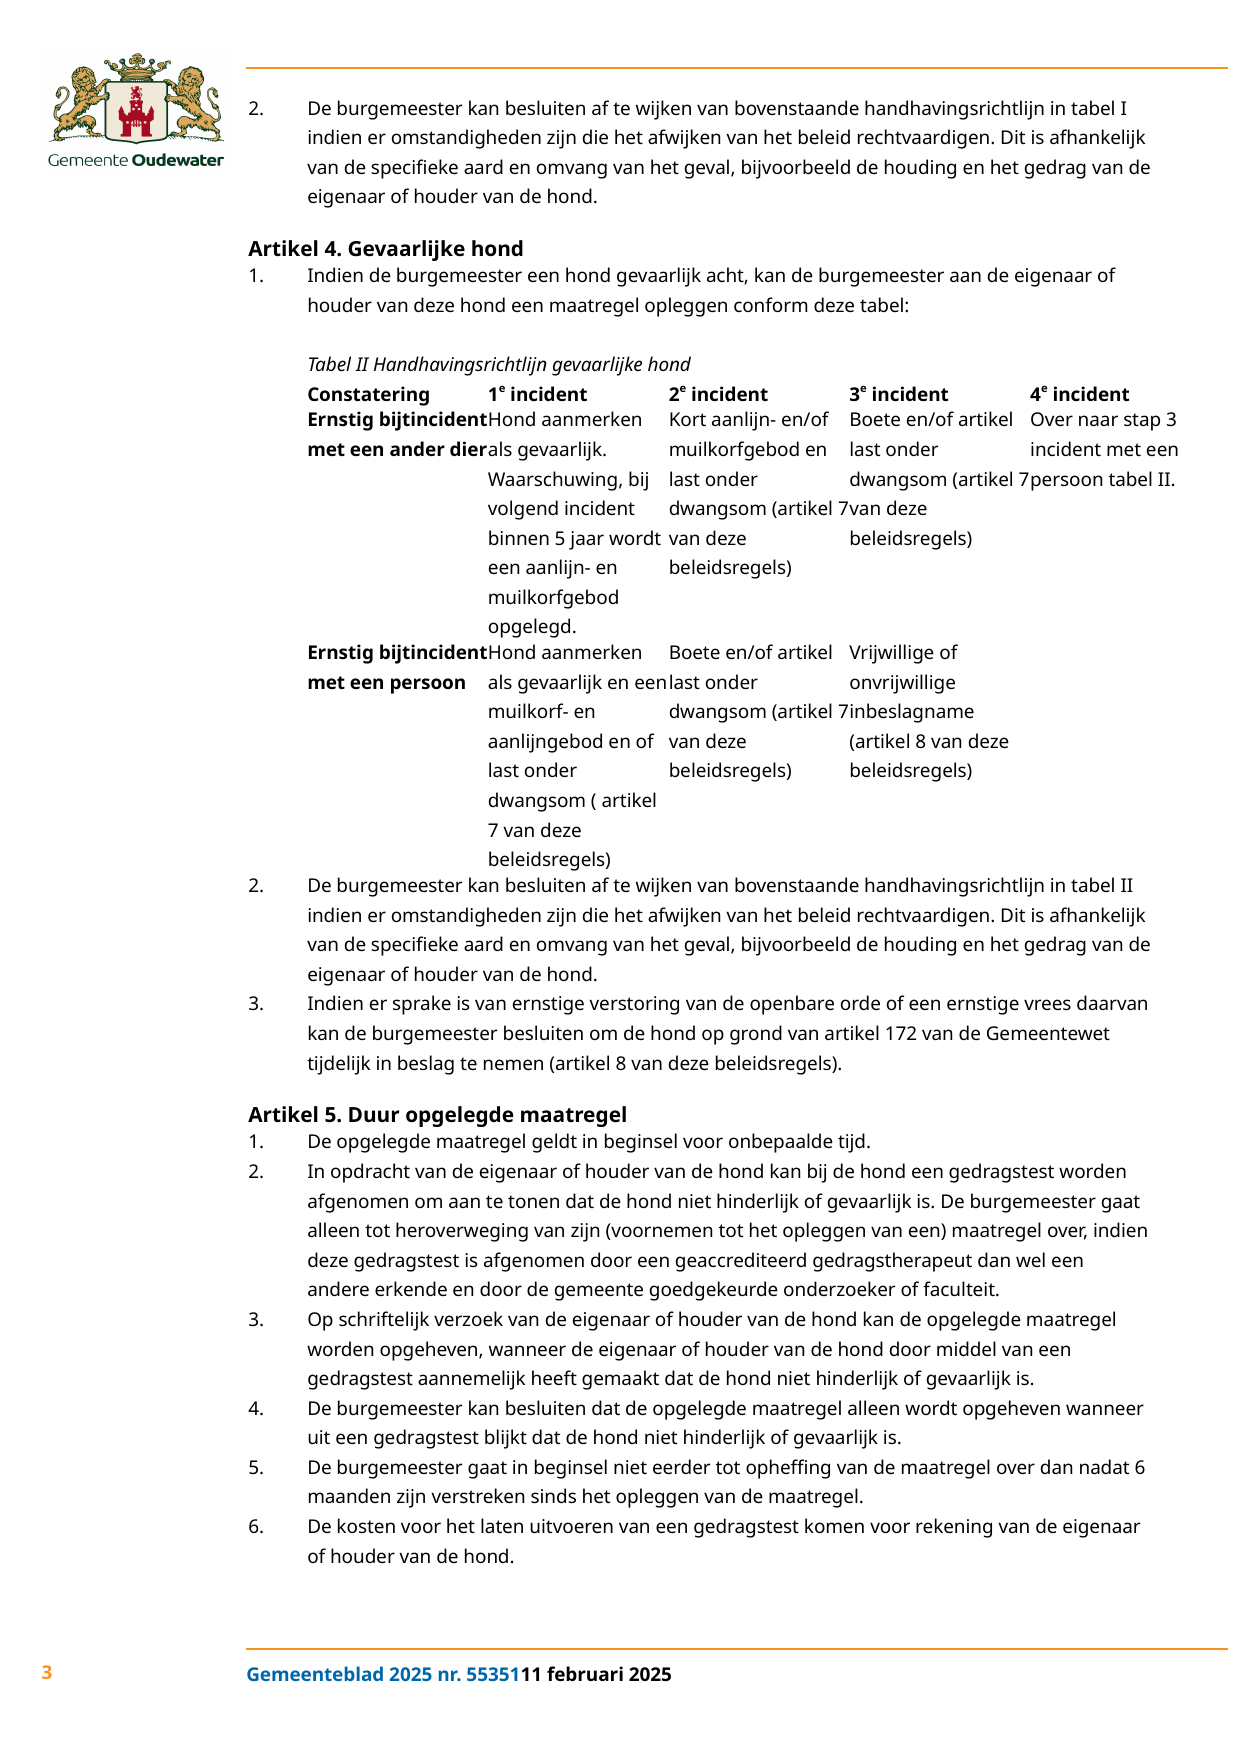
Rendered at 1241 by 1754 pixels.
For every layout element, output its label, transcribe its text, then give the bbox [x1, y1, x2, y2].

list In opdracht van de eigenaar of houder van de hond kan bij de hond een gedragstest worden afgenomen om aan te tonen dat de hond niet hinderlijk of gevaarlijk is. De burgemeester gaat alleen tot heroverweging van zijn (voornemen tot het opleggen van een) maatregel over, indien deze gedragstest is afgenomen door een geaccrediteerd gedragstherapeut dan wel een andere erkende en door de gemeente goedgekeurde onderzoeker of faculteit. [248, 1158, 1152, 1302]
text Artikel 4. Gevaarlijke hond [248, 234, 1152, 262]
list De burgemeester kan besluiten dat de opgelegde maatregel alleen wordt opgeheven wanneer uit een gedragstest blijkt dat de hond niet hinderlijk of gevaarlijk is. [248, 1395, 1152, 1450]
table_header 2e incident [669, 381, 849, 407]
table_cell Kort aanlijn- en/of muilkorfgebod en last onder dwangsom (artikel 7 van deze beleidsregels) [669, 407, 849, 639]
table_cell Ernstig bijtincident met een ander dier [307, 407, 488, 639]
table_cell Boete en/of artikel last onder dwangsom (artikel 7 van deze beleidsregels) [849, 407, 1030, 639]
list Indien er sprake is van ernstige verstoring van de openbare orde of een ernstige vrees daarvan kan de burgemeester besluiten om de hond op grond van artikel 172 van de Gemeentewet tijdelijk in beslag te nemen (artikel 8 van deze beleidsregels). [248, 991, 1152, 1076]
list Indien de burgemeester een hond gevaarlijk acht, kan de burgemeester aan de eigenaar of houder van deze hond een maatregel opleggen conform deze tabel: [248, 262, 1152, 318]
list Op schriftelijk verzoek van de eigenaar of houder van de hond kan de opgelegde maatregel worden opgeheven, wanneer de eigenaar of houder van de hond door middel van een gedragstest aannemelijk heeft gemaakt dat de hond niet hinderlijk of gevaarlijk is. [248, 1306, 1152, 1391]
table_cell Hond aanmerken als gevaarlijk. Waarschuwing, bij volgend incident binnen 5 jaar wordt een aanlijn- en muilkorfgebod opgelegd. [488, 407, 668, 639]
list De burgemeester gaat in beginsel niet eerder tot opheffing van de maatregel over dan nadat 6 maanden zijn verstreken sinds het opleggen van de maatregel. [248, 1454, 1152, 1509]
text Artikel 5. Duur opgelegde maatregel [248, 1100, 1152, 1129]
table_cell [1030, 639, 1211, 872]
table_header 1e incident [488, 381, 668, 407]
table_cell Ernstig bijtincident met een persoon [307, 639, 488, 872]
table_cell Over naar stap 3 incident met een persoon tabel II. [1030, 407, 1211, 639]
list De burgemeester kan besluiten af te wijken van bovenstaande handhavingsrichtlijn in tabel I indien er omstandigheden zijn die het afwijken van het beleid rechtvaardigen. Dit is afhankelijk van de specifieke aard en omvang van het geval, bijvoorbeeld de houding en het gedrag van de eigenaar of houder van de hond. [248, 95, 1152, 209]
table_header 4e incident [1030, 381, 1211, 407]
list Tabel II Handhavingsrichtlijn gevaarlijke hond [248, 351, 1152, 377]
table_cell Vrijwillige of onvrijwillige inbeslagname (artikel 8 van deze beleidsregels) [849, 639, 1030, 872]
picture [41, 47, 231, 172]
table_cell Hond aanmerken als gevaarlijk en een muilkorf- en aanlijngebod en of last onder dwangsom ( artikel 7 van deze beleidsregels) [488, 639, 668, 872]
table_header Constatering [307, 381, 488, 407]
list De opgelegde maatregel geldt in beginsel voor onbepaalde tijd. [248, 1129, 1152, 1154]
list De burgemeester kan besluiten af te wijken van bovenstaande handhavingsrichtlijn in tabel II indien er omstandigheden zijn die het afwijken van het beleid rechtvaardigen. Dit is afhankelijk van de specifieke aard en omvang van het geval, bijvoorbeeld de houding en het gedrag van de eigenaar of houder van de hond. [248, 872, 1152, 987]
table_cell Boete en/of artikel last onder dwangsom (artikel 7 van deze beleidsregels) [669, 639, 849, 872]
list De kosten voor het laten uitvoeren van een gedragstest komen voor rekening van de eigenaar of houder van de hond. [248, 1513, 1152, 1568]
table_header 3e incident [849, 381, 1030, 407]
